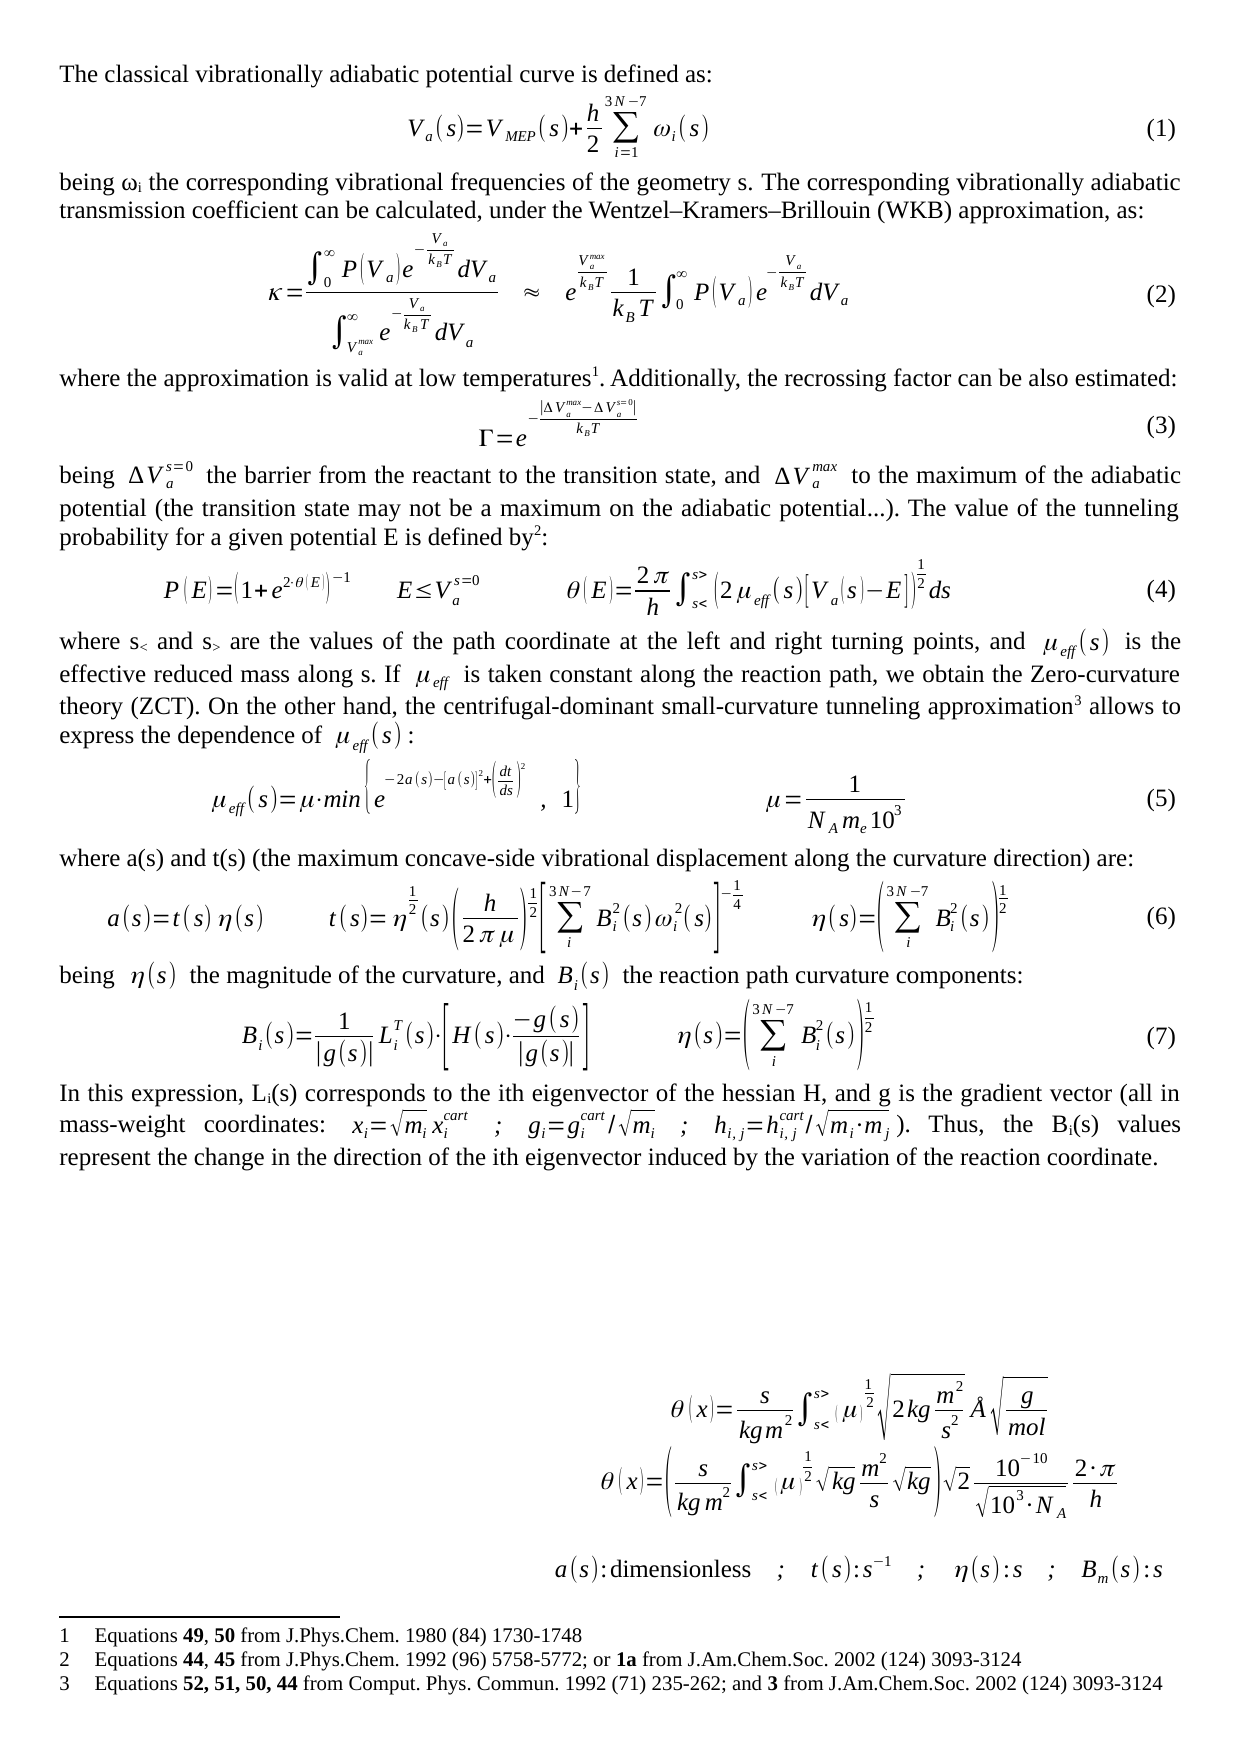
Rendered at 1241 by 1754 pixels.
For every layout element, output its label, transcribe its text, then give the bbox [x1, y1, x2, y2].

table_header (4) [1056, 550, 1181, 626]
text where a(s) and t(s) (the maximum concave-side vibrational displacement along the curvature direction) are: [59, 843, 1181, 872]
table_header [59, 993, 1056, 1078]
table_header (6) [1056, 872, 1181, 960]
table_header (1) [1056, 88, 1181, 167]
table_header [59, 88, 1056, 167]
text being the magnitude of the curvature, and the reaction path curvature components: [59, 960, 1181, 992]
text being the barrier from the reactant to the transition state, and to the maximum of the adiabatic potential (the transition state may not be a maximum on the adiabatic potential...). The value of the tunneling probability for a given potential E is defined by: [59, 458, 1181, 550]
table_header (2) [1056, 224, 1181, 363]
text where the approximation is valid at low temperatures. Additionally, the recrossing factor can be also estimated: [59, 363, 1181, 392]
text Equations 52, 51, 50, 44 from Comput. Phys. Commun. 1992 (71) 235-262; and 3 from J.Am.Chem.Soc. 2002 (124) 3093-3124 [59, 1671, 1181, 1695]
text The classical vibrationally adiabatic potential curve is defined as: [59, 59, 1181, 88]
text Equations 49, 50 from J.Phys.Chem. 1980 (84) 1730-1748 [59, 1623, 1181, 1647]
text In this expression, Li(s) corresponds to the ith eigenvector of the hessian H, and g is the gradient vector (all in mass-weight coordinates: ). Thus, the Bi(s) values represent the change in the direction of the ith eigenvector induced by the variation of the reaction coordinate. [59, 1078, 1181, 1171]
table_header [59, 753, 1056, 843]
table_header (3) [1056, 392, 1181, 458]
table_header [59, 872, 1056, 960]
table_header (7) [1056, 993, 1181, 1078]
table_header [59, 550, 1056, 626]
text Equations 44, 45 from J.Phys.Chem. 1992 (96) 5758-5772; or 1a from J.Am.Chem.Soc. 2002 (124) 3093-3124 [59, 1647, 1181, 1671]
text being ωi the corresponding vibrational frequencies of the geometry s. The corresponding vibrationally adiabatic transmission coefficient can be calculated, under the Wentzel–Kramers–Brillouin (WKB) approximation, as: [59, 167, 1181, 224]
table_header (5) [1056, 753, 1181, 843]
table_header [59, 224, 1056, 363]
table_header [59, 392, 1056, 458]
text where s< and s> are the values of the path coordinate at the left and right turning points, and is the effective reduced mass along s. If is taken constant along the reaction path, we obtain the Zero-curvature theory (ZCT). On the other hand, the centrifugal-dominant small-curvature tunneling approximation allows to express the dependence of : [59, 626, 1181, 753]
